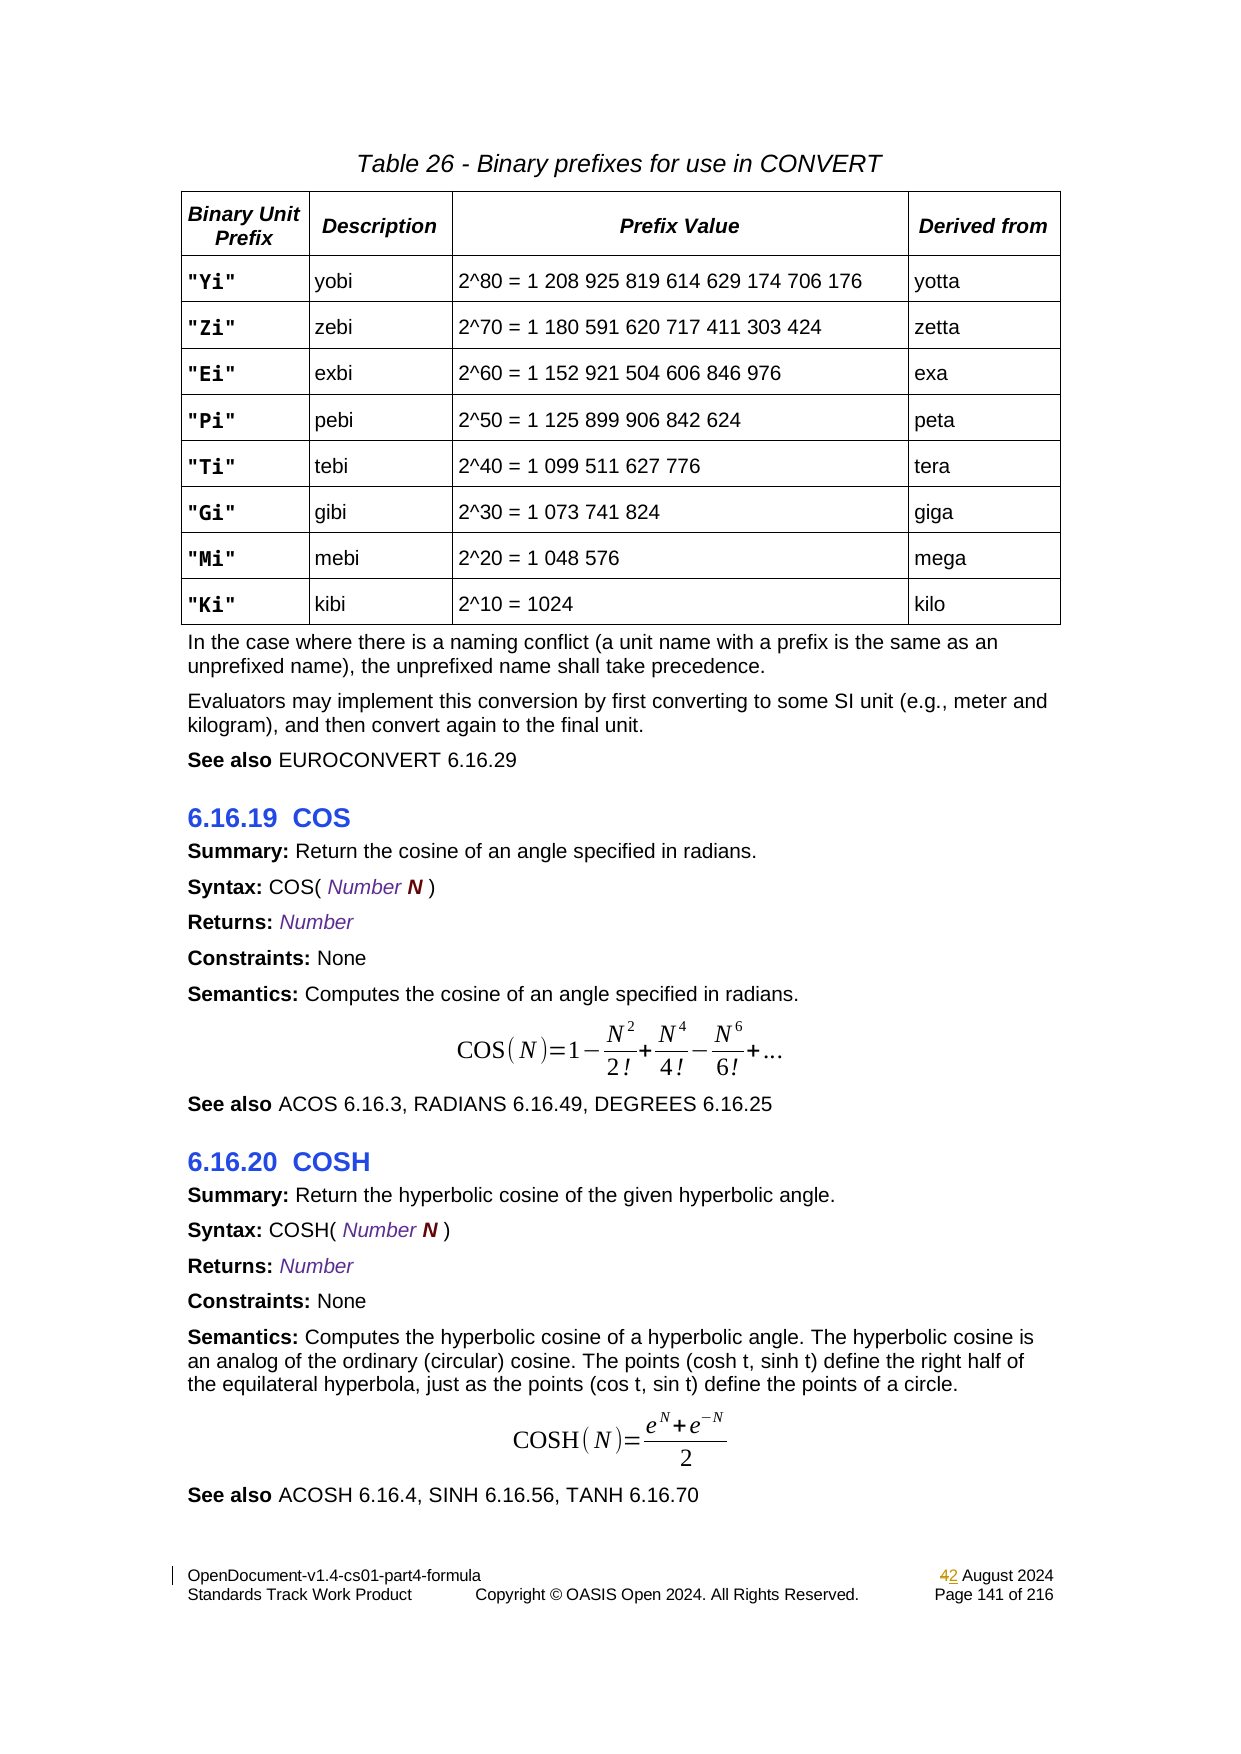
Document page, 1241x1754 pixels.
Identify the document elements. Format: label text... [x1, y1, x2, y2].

table_header Binary Unit Prefix [182, 192, 309, 255]
table_cell 2^70 = 1 180 591 620 717 411 303 424 [453, 302, 908, 347]
text Semantics: Computes the cosine of an angle specified in radians. [187, 982, 1053, 1006]
table_cell 2^60 = 1 152 921 504 606 846 976 [453, 349, 908, 394]
table_cell kilo [909, 579, 1060, 624]
text Constraints: None [187, 1290, 1053, 1313]
table_cell 2^50 = 1 125 899 906 842 624 [453, 395, 908, 440]
text Returns: Number [187, 911, 1053, 934]
table_header Prefix Value [453, 192, 908, 255]
subtitle COS [187, 803, 1053, 833]
text See also ACOSH 6.16.4, SINH 6.16.56, TANH 6.16.70 [187, 1483, 1053, 1507]
table_cell peta [909, 395, 1060, 440]
table_cell "Yi" [182, 256, 309, 301]
table_cell gibi [310, 487, 452, 532]
text Evaluators may implement this conversion by first converting to some SI unit (e.g., meter and kilogram), and then convert again to the final unit. [187, 690, 1053, 737]
table_cell 2^40 = 1 099 511 627 776 [453, 441, 908, 486]
text Syntax: COS( Number N ) [187, 875, 1053, 899]
table_cell 2^10 = 1024 [453, 579, 908, 624]
text Table 26 - Binary prefixes for use in CONVERT [187, 150, 1053, 178]
table_cell 2^20 = 1 048 576 [453, 533, 908, 578]
text Summary: Return the cosine of an angle specified in radians. [187, 839, 1053, 863]
table_cell yotta [909, 256, 1060, 301]
table_cell tebi [310, 441, 452, 486]
text Semantics: Computes the hyperbolic cosine of a hyperbolic angle. The hyperbolic cosine is an analog of the ordinary (circular) cosine. The points (cosh t, sinh t) define the right half of the equilateral hyperbola, just as the points (cos t, sin t) define the points of a circle. [187, 1326, 1053, 1396]
table_cell "Zi" [182, 302, 309, 347]
table_cell "Ti" [182, 441, 309, 486]
table_cell "Gi" [182, 487, 309, 532]
table_cell mega [909, 533, 1060, 578]
text Summary: Return the hyperbolic cosine of the given hyperbolic angle. [187, 1183, 1053, 1207]
table_cell zebi [310, 302, 452, 347]
table_cell "Ki" [182, 579, 309, 624]
table_cell zetta [909, 302, 1060, 347]
table_cell 2^30 = 1 073 741 824 [453, 487, 908, 532]
table_cell tera [909, 441, 1060, 486]
table_header Description [310, 192, 452, 255]
table_cell "Ei" [182, 349, 309, 394]
text See also EUROCONVERT 6.16.29 [187, 749, 1053, 772]
table_cell "Mi" [182, 533, 309, 578]
text See also ACOS 6.16.3, RADIANS 6.16.49, DEGREES 6.16.25 [187, 1092, 1053, 1116]
table_cell mebi [310, 533, 452, 578]
table_cell exbi [310, 349, 452, 394]
table_cell giga [909, 487, 1060, 532]
table_cell yobi [310, 256, 452, 301]
table_cell exa [909, 349, 1060, 394]
table_cell 2^80 = 1 208 925 819 614 629 174 706 176 [453, 256, 908, 301]
text Constraints: None [187, 946, 1053, 970]
table_cell pebi [310, 395, 452, 440]
table_cell kibi [310, 579, 452, 624]
text In the case where there is a naming conflict (a unit name with a prefix is the same as an unprefixed name), the unprefixed name shall take precedence. [187, 631, 1053, 678]
text Syntax: COSH( Number N ) [187, 1219, 1053, 1242]
table_cell "Pi" [182, 395, 309, 440]
text Returns: Number [187, 1254, 1053, 1278]
subtitle COSH [187, 1147, 1053, 1177]
table_header Derived from [909, 192, 1060, 255]
